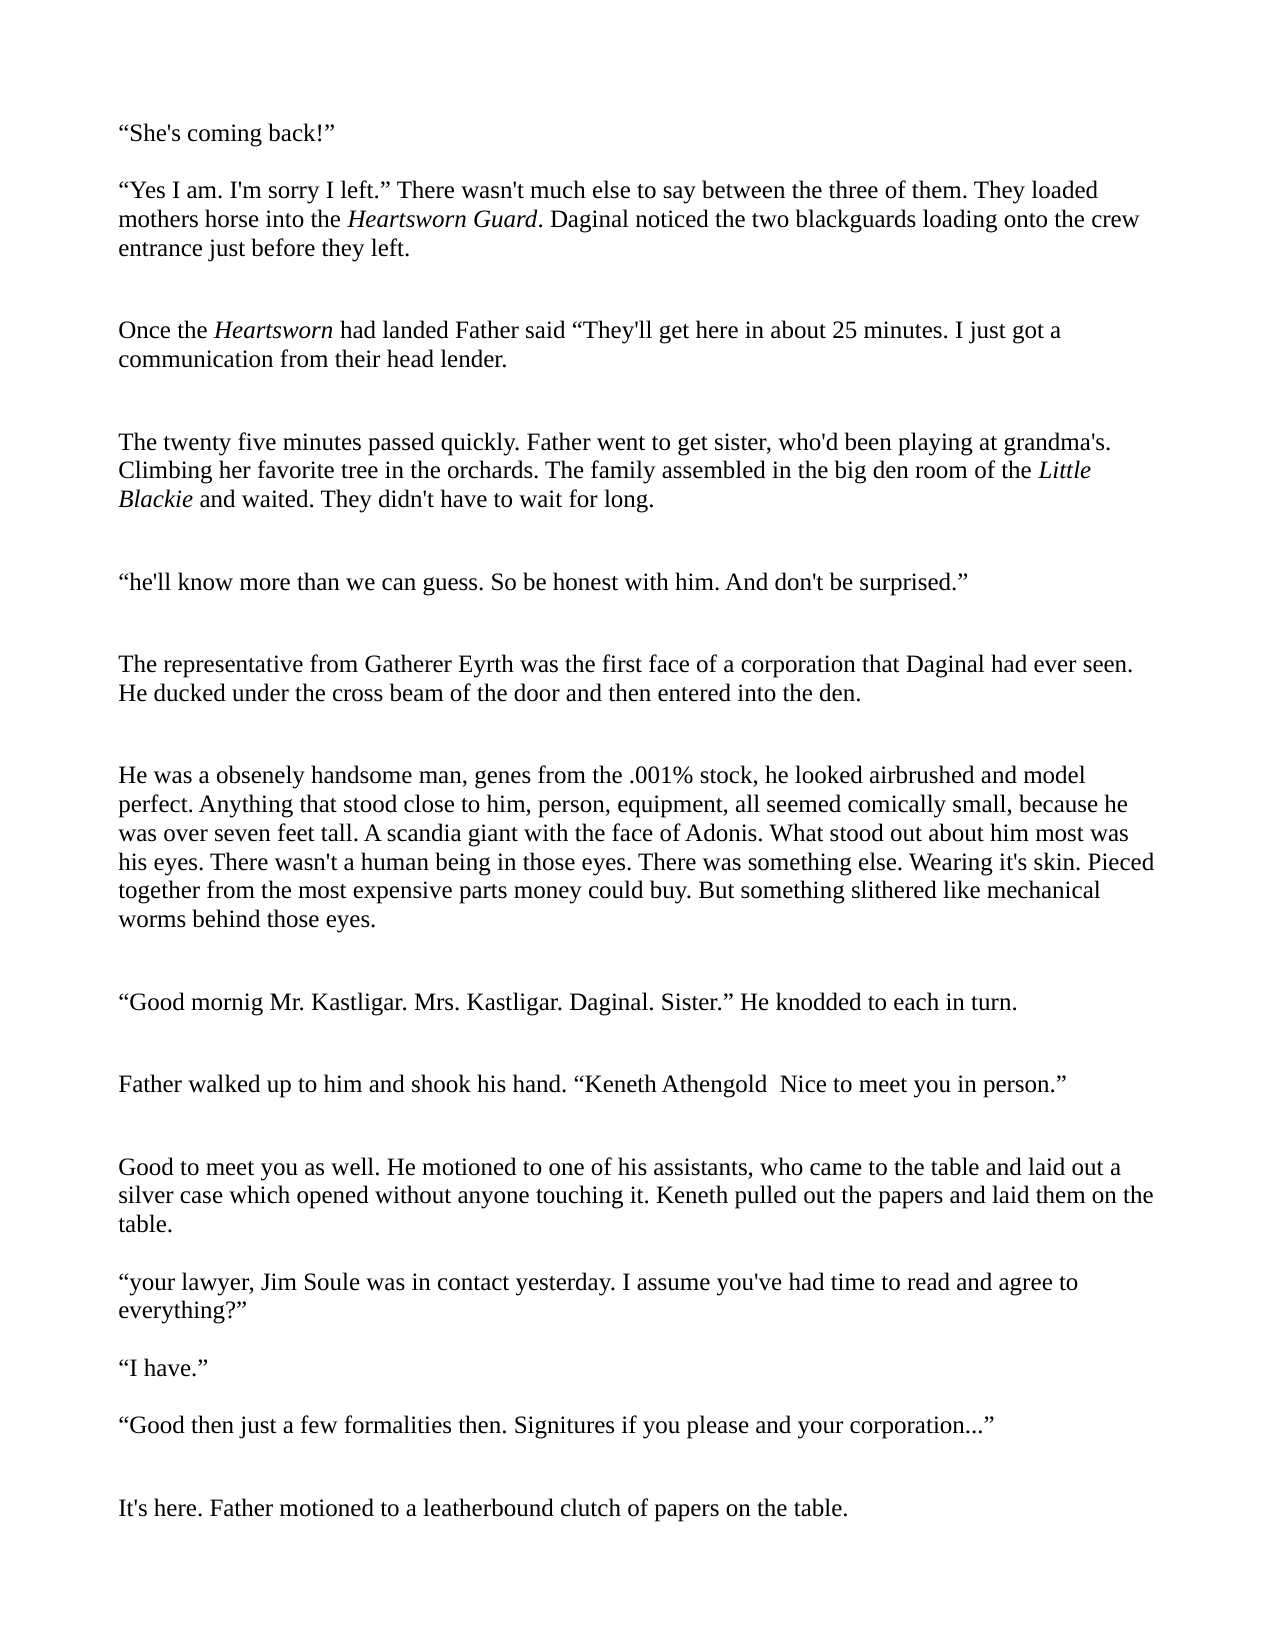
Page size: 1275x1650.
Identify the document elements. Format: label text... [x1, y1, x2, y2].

text Good to meet you as well. He motioned to one of his assistants, who came to the table and laid out a silver case which opened without anyone touching it. Keneth pulled out the papers and laid them on the table. “your lawyer, Jim Soule was in contact yesterday. I assume you've had time to read and agree to everything?” “I have.” “Good then just a few formalities then. Signitures if you please and your corporation...” [118, 1152, 1157, 1439]
text “Good mornig Mr. Kastligar. Mrs. Kastligar. Daginal. Sister.” He knodded to each in turn. [118, 987, 1157, 1016]
text The representative from Gatherer Eyrth was the first face of a corporation that Daginal had ever seen. He ducked under the cross beam of the door and then entered into the den. [118, 649, 1157, 707]
text He was a obsenely handsome man, genes from the .001% stock, he looked airbrushed and model perfect. Anything that stood close to him, person, equipment, all seemed comically small, because he was over seven feet tall. A scandia giant with the face of Adonis. What stood out about him most was his eyes. There wasn't a human being in those eyes. There was something else. Wearing it's skin. Pieced together from the most expensive parts money could buy. But something slithered like mechanical worms behind those eyes. [118, 761, 1157, 933]
text “She's coming back!” “Yes I am. I'm sorry I left.” There wasn't much else to say between the three of them. They loaded mothers horse into the Heartsworn Guard. Daginal noticed the two blackguards loading onto the crew entrance just before they left. [118, 118, 1157, 262]
text Father walked up to him and shook his hand. “Keneth Athengold Nice to meet you in person.” [118, 1069, 1157, 1098]
text “he'll know more than we can guess. So be honest with him. And don't be surprised.” [118, 567, 1157, 596]
text It's here. Father motioned to a leatherbound clutch of papers on the table. [118, 1493, 1157, 1522]
text Once the Heartsworn had landed Father said “They'll get here in about 25 minutes. I just got a communication from their head lender. [118, 316, 1157, 373]
text The twenty five minutes passed quickly. Father went to get sister, who'd been playing at grandma's. Climbing her favorite tree in the orchards. The family assembled in the big den room of the Little Blackie and waited. They didn't have to wait for long. [118, 427, 1157, 513]
